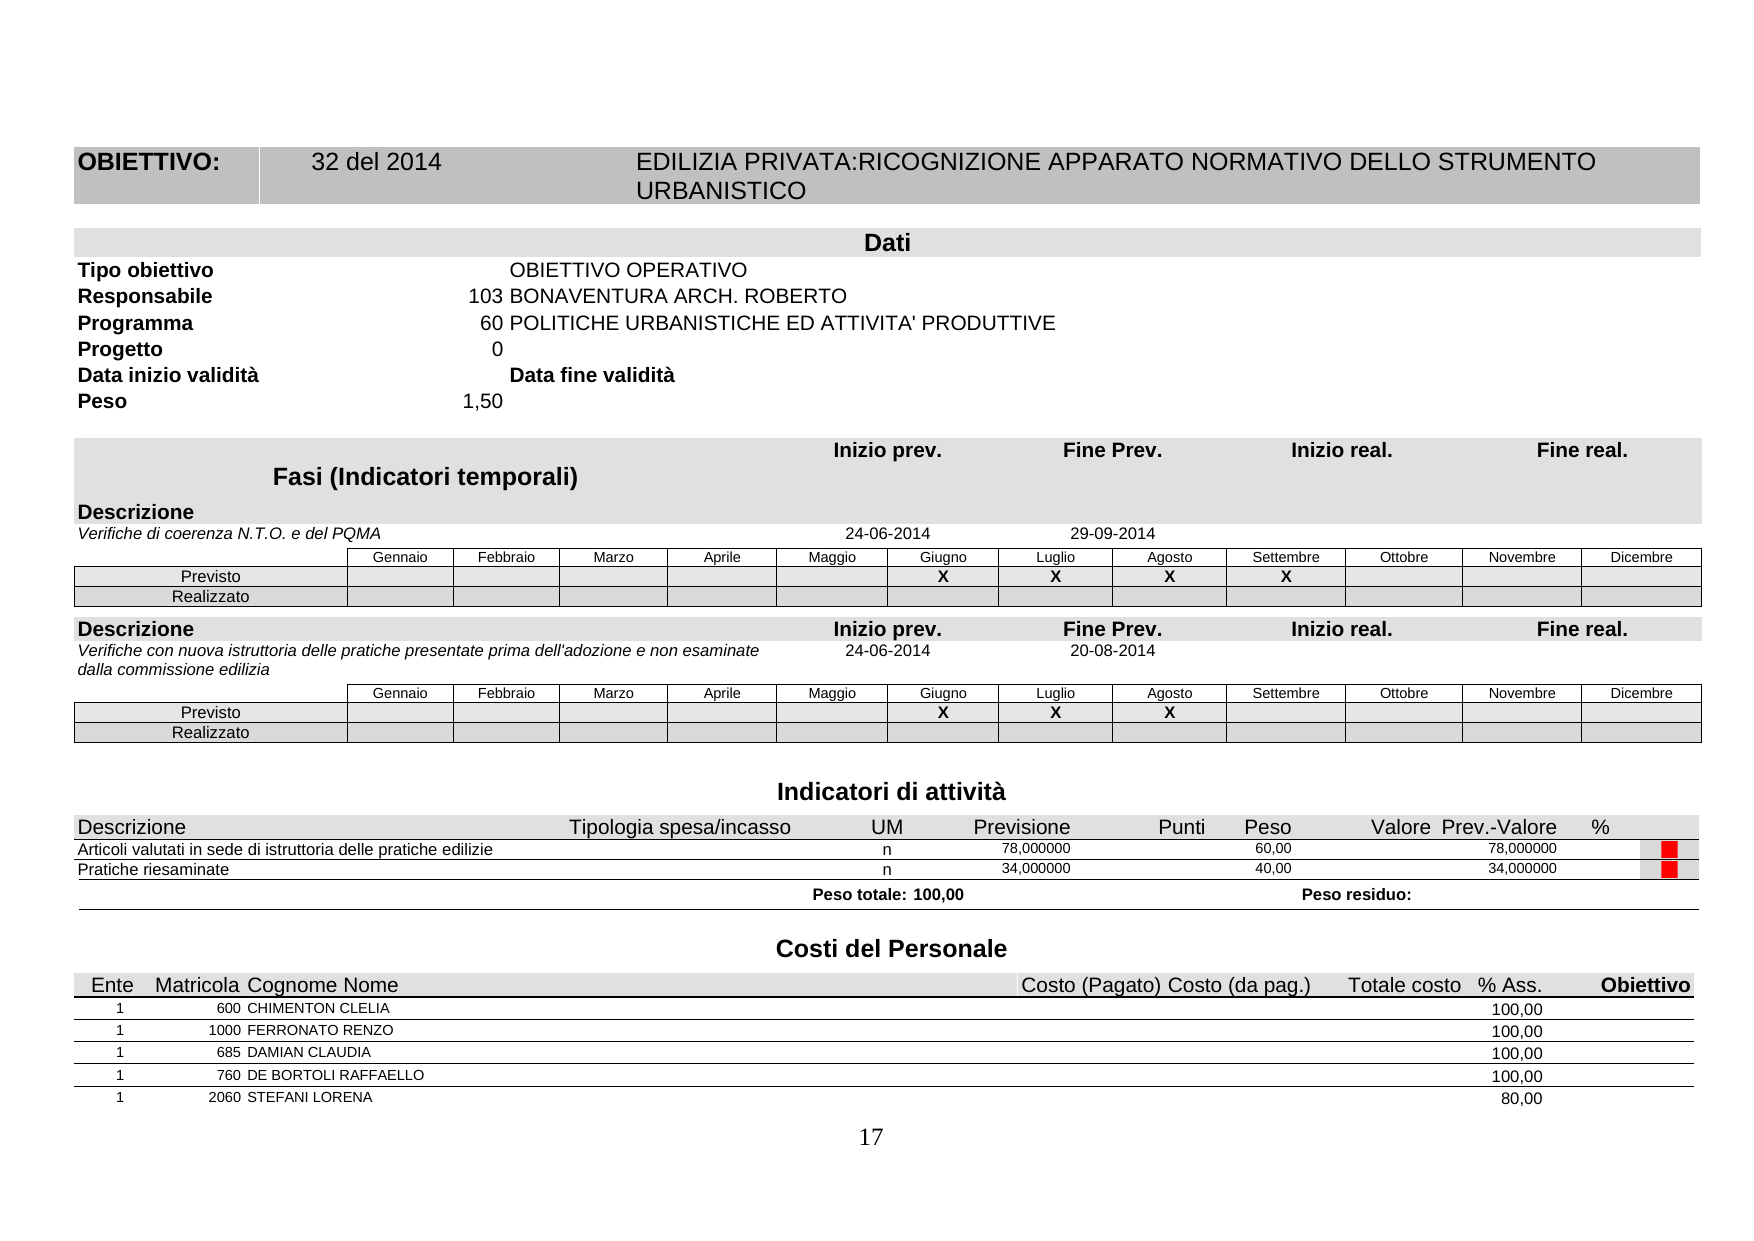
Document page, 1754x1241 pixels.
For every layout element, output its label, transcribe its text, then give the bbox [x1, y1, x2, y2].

table_header Costo (da pag.) [1164, 973, 1314, 996]
table_header Fine real. [1463, 438, 1702, 524]
table_header Totale costo [1314, 973, 1464, 996]
table_cell [1582, 567, 1701, 586]
table_cell [888, 723, 998, 742]
table_header Inizio prev. [777, 617, 999, 641]
table_cell [1227, 641, 1463, 679]
table_header Marzo [560, 685, 667, 702]
table_cell [1346, 723, 1462, 742]
table_header OBIETTIVO: [74, 147, 259, 204]
table_cell 103 [324, 283, 506, 309]
table_header Descrizione [74, 815, 566, 839]
table_cell 100,00 [1464, 1064, 1546, 1086]
table_cell [348, 723, 453, 742]
table_cell [1546, 1064, 1694, 1086]
table_cell [1074, 840, 1214, 859]
table_cell [1227, 587, 1345, 606]
table_header UM [842, 815, 932, 839]
table_header Aprile [668, 549, 776, 566]
table_cell [777, 567, 887, 586]
table_cell X [888, 703, 998, 722]
table_cell [999, 723, 1112, 742]
table_header Inizio real. [1227, 617, 1463, 641]
table_cell Realizzato [75, 587, 347, 606]
table_header Previsione [932, 815, 1074, 839]
table_cell [1314, 1064, 1464, 1086]
table_header Dati [74, 228, 1701, 257]
table_header Punti [1074, 815, 1214, 839]
table_cell Previsto [75, 703, 347, 722]
table_cell FERRONATO RENZO [244, 1020, 1017, 1041]
table_header Descrizione [74, 617, 777, 641]
table_cell [1314, 1020, 1464, 1041]
table_cell Verifiche di coerenza N.T.O. e del PQMA [74, 524, 777, 543]
table_header Obiettivo [1546, 973, 1694, 996]
table_cell Previsto [75, 567, 347, 586]
table_cell 1,50 [329, 388, 506, 413]
table_cell [1640, 840, 1699, 859]
table_cell n [842, 860, 932, 879]
table_header Prev.-Valore [1434, 815, 1560, 839]
table_cell 80,00 [1464, 1087, 1546, 1108]
table_cell [506, 388, 680, 413]
table_cell X [1113, 567, 1226, 586]
table_cell [560, 723, 667, 742]
table_cell 2060 [150, 1087, 244, 1108]
table_cell 1 [74, 1042, 150, 1063]
table_cell 100,00 [1464, 998, 1546, 1019]
table_header Ottobre [1346, 549, 1462, 566]
table_cell [1018, 1064, 1164, 1086]
table_cell [348, 703, 453, 722]
table_header [74, 684, 347, 702]
table_cell [329, 361, 506, 387]
table_cell 29-09-2014 [999, 524, 1227, 543]
table_cell [999, 587, 1112, 606]
table_cell [1314, 1087, 1464, 1108]
table_header Peso [1214, 815, 1295, 839]
table_header Novembre [1463, 549, 1581, 566]
table_cell Peso [74, 388, 329, 413]
table_cell 34,000000 [932, 860, 1074, 879]
table_cell [1463, 587, 1581, 606]
table_cell Realizzato [75, 723, 347, 742]
table_header Dicembre [1582, 549, 1701, 566]
table_header Fine real. [1463, 617, 1702, 641]
table_header [1640, 815, 1699, 839]
table_cell [506, 335, 1701, 361]
table_cell [1018, 1087, 1164, 1108]
table_cell [1074, 860, 1214, 879]
table_cell 1 [74, 1087, 150, 1108]
table_cell [1346, 703, 1462, 722]
table_cell POLITICHE URBANISTICHE ED ATTIVITA' PRODUTTIVE [506, 309, 1701, 335]
table_cell n [842, 840, 932, 859]
table_cell [1164, 998, 1314, 1019]
table_cell [1463, 567, 1581, 586]
table_cell Data inizio validità [74, 361, 329, 387]
table_cell [1463, 723, 1581, 742]
table_header Settembre [1227, 549, 1345, 566]
table_cell STEFANI LORENA [244, 1087, 1017, 1108]
table_cell Programma [74, 309, 324, 335]
table_header Maggio [777, 549, 887, 566]
table_cell [1546, 998, 1694, 1019]
table_cell [668, 587, 776, 606]
table_cell Pratiche riesaminate [74, 860, 566, 879]
table_cell DAMIAN CLAUDIA [244, 1042, 1017, 1063]
table_cell 60,00 [1214, 840, 1295, 859]
table_header Aprile [668, 685, 776, 702]
table_header Luglio [999, 685, 1112, 702]
table_cell [1018, 1042, 1164, 1063]
table_cell [348, 587, 453, 606]
table_cell [1560, 860, 1640, 879]
table_header Inizio real. [1227, 438, 1463, 524]
table_cell [1560, 840, 1640, 859]
table_cell [1463, 703, 1581, 722]
table_cell [560, 703, 667, 722]
text Indicatori di attività [71, 777, 1712, 805]
text Costi del Personale [71, 934, 1712, 963]
table_cell 100,00 [1464, 1042, 1546, 1063]
table_header Fasi (Indicatori temporali) Descrizione [74, 438, 777, 524]
table_header Marzo [560, 549, 667, 566]
table_cell [777, 723, 887, 742]
table_cell [1546, 1042, 1694, 1063]
table_header Giugno [888, 685, 998, 702]
table_header Tipologia spesa/incasso [566, 815, 842, 839]
table_cell [1415, 880, 1699, 909]
table_cell 40,00 [1214, 860, 1295, 879]
table_cell Articoli valutati in sede di istruttoria delle pratiche edilizie [74, 840, 566, 859]
table_header Ente [74, 973, 150, 996]
table_header Settembre [1227, 685, 1345, 702]
table_cell [1463, 641, 1702, 679]
table_cell 24-06-2014 [777, 524, 999, 543]
table_cell [1582, 723, 1701, 742]
table_header Giugno [888, 549, 998, 566]
table_cell [1582, 587, 1701, 606]
table_cell 78,000000 [932, 840, 1074, 859]
table_cell [1314, 998, 1464, 1019]
table_header Costo (Pagato) [1018, 973, 1164, 996]
table_cell 100,00 [1464, 1020, 1546, 1041]
table_cell Responsabile [74, 283, 324, 309]
table_cell [680, 388, 1701, 413]
table_header Luglio [999, 549, 1112, 566]
table_cell [1546, 1020, 1694, 1041]
table_cell [1227, 524, 1463, 543]
table_cell 0 [324, 335, 506, 361]
table_cell [1295, 860, 1434, 879]
table_header Febbraio [454, 685, 559, 702]
table_cell 20-08-2014 [999, 641, 1227, 679]
table_cell [74, 879, 79, 909]
table_cell X [1227, 567, 1345, 586]
table_cell [1018, 998, 1164, 1019]
table_cell [1346, 567, 1462, 586]
table_cell [1164, 1042, 1314, 1063]
table_cell [560, 567, 667, 586]
table_cell [1164, 1064, 1314, 1086]
table_cell [1546, 1087, 1694, 1108]
table_header % Ass. [1464, 973, 1546, 996]
table_header Cognome Nome [244, 973, 1017, 996]
table_cell [668, 703, 776, 722]
table_header Ottobre [1346, 685, 1462, 702]
table_header [74, 548, 347, 566]
table_cell Progetto [74, 335, 324, 361]
table_cell [1295, 840, 1434, 859]
table_cell Peso residuo: [1134, 880, 1415, 909]
table_cell 1000 [150, 1020, 244, 1041]
table_cell [1640, 860, 1699, 879]
table_cell [1227, 703, 1345, 722]
table_cell [1314, 1042, 1464, 1063]
table_cell [668, 723, 776, 742]
table_header Dicembre [1582, 685, 1701, 702]
table_cell [1018, 1020, 1164, 1041]
table_cell [329, 257, 506, 283]
table_cell 60 [324, 309, 506, 335]
table_header Gennaio [348, 549, 453, 566]
table_header Agosto [1113, 685, 1226, 702]
table_header Agosto [1113, 549, 1226, 566]
table_cell X [888, 567, 998, 586]
table_cell 78,000000 [1434, 840, 1560, 859]
table_cell 24-06-2014 [777, 641, 999, 679]
table_cell [560, 587, 667, 606]
table_cell [1463, 524, 1702, 543]
table_header Fine Prev. [999, 617, 1227, 641]
table_cell 685 [150, 1042, 244, 1063]
table_header EDILIZIA PRIVATA:RICOGNIZIONE APPARATO NORMATIVO DELLO STRUMENTO URBANISTICO [633, 147, 1700, 204]
table_cell [348, 567, 453, 586]
table_header Matricola [150, 973, 244, 996]
table_cell [777, 703, 887, 722]
table_cell BONAVENTURA ARCH. ROBERTO [506, 283, 1701, 309]
table_header 32 del 2014 [260, 147, 633, 204]
table_cell 1 [74, 1064, 150, 1086]
table_cell Data fine validità [506, 361, 680, 387]
table_cell 760 [150, 1064, 244, 1086]
table_header % [1560, 815, 1640, 839]
table_cell [777, 587, 887, 606]
table_cell Verifiche con nuova istruttoria delle pratiche presentate prima dell'adozione e non esaminate dalla commissione edilizia [74, 641, 777, 679]
table_cell 100,00 [910, 880, 1134, 909]
table_cell [1164, 1087, 1314, 1108]
table_cell [1193, 257, 1701, 283]
table_cell X [1113, 703, 1226, 722]
table_cell CHIMENTON CLELIA [244, 998, 1017, 1019]
table_cell Peso totale: [79, 880, 910, 909]
table_header Novembre [1463, 685, 1581, 702]
table_cell 600 [150, 998, 244, 1019]
table_cell [1346, 587, 1462, 606]
table_cell 34,000000 [1434, 860, 1560, 879]
table_cell 1 [74, 1020, 150, 1041]
table_cell [1113, 587, 1226, 606]
table_cell [668, 567, 776, 586]
table_cell Tipo obiettivo [74, 257, 329, 283]
table_cell X [999, 703, 1112, 722]
table_cell DE BORTOLI RAFFAELLO [244, 1064, 1017, 1086]
table_cell [454, 567, 559, 586]
table_cell [1113, 723, 1226, 742]
table_cell [454, 703, 559, 722]
table_cell [566, 860, 842, 879]
table_cell [454, 723, 559, 742]
table_header Maggio [777, 685, 887, 702]
table_cell [888, 587, 998, 606]
table_cell [1164, 1020, 1314, 1041]
table_cell [566, 840, 842, 859]
table_cell 1 [74, 998, 150, 1019]
table_header Febbraio [454, 549, 559, 566]
table_header Gennaio [348, 685, 453, 702]
table_cell [1227, 723, 1345, 742]
table_cell OBIETTIVO OPERATIVO [506, 257, 1193, 283]
table_cell [1582, 703, 1701, 722]
table_header Inizio prev. [777, 438, 999, 524]
table_cell [454, 587, 559, 606]
table_cell [680, 361, 1701, 387]
table_cell X [999, 567, 1112, 586]
table_header Valore [1295, 815, 1434, 839]
table_header Fine Prev. [999, 438, 1227, 524]
